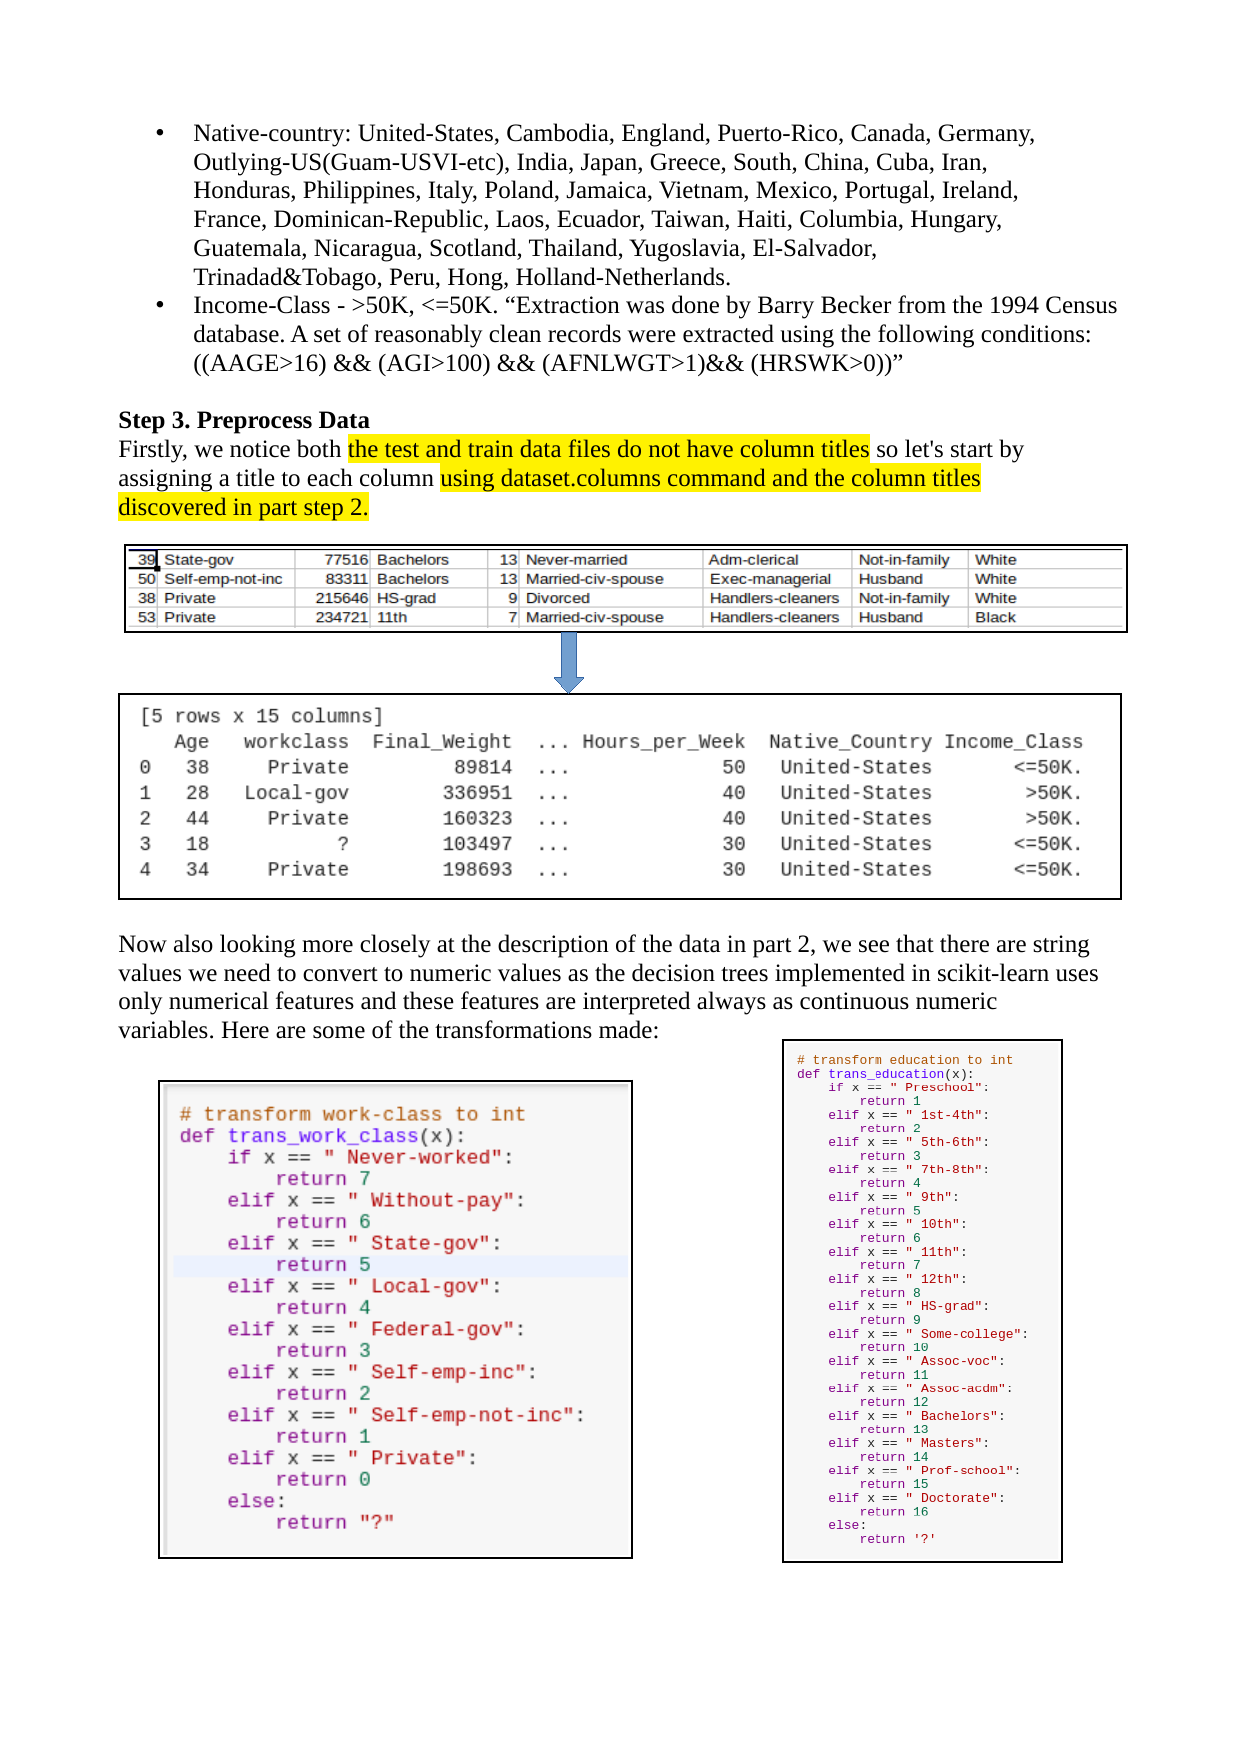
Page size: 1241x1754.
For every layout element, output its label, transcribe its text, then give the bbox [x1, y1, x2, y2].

picture [786, 1043, 1059, 1559]
picture [163, 1084, 629, 1555]
picture [123, 698, 1118, 896]
list Guatemala, Nicaragua, Scotland, Thailand, Yugoslavia, El-Salvador, [156, 233, 1122, 262]
text Now also looking more closely at the description of the data in part 2, we see that there are string [118, 929, 1122, 958]
text values we need to convert to numeric values as the decision trees implemented in scikit-learn uses [118, 958, 1122, 986]
list Income-Class - >50K, <=50K. “Extraction was done by Barry Becker from the 1994 Census database. A set of reasonably clean records were extracted using the following conditions: ((AAGE>16) && (AGI>100) && (AFNLWGT>1)&& (HRSWK>0))” [156, 291, 1122, 377]
text only numerical features and these features are interpreted always as continuous numeric [118, 986, 1122, 1015]
list Trinadad&Tobago, Peru, Hong, Holland-Netherlands. [156, 262, 1122, 291]
list Outlying-US(Guam-USVI-etc), India, Japan, Greece, South, China, Cuba, Iran, [156, 147, 1122, 176]
text Step 3. Preprocess Data [118, 406, 1122, 434]
list Native-country: United-States, Cambodia, England, Puerto-Rico, Canada, Germany, [156, 118, 1122, 147]
picture [128, 549, 1123, 628]
text Firstly, we notice both the test and train data files do not have column titles so let's start by [118, 434, 1122, 463]
text assigning a title to each column using dataset.columns command and the column titles [118, 463, 1122, 492]
list Honduras, Philippines, Italy, Poland, Jamaica, Vietnam, Mexico, Portugal, Ireland, [156, 176, 1122, 204]
list France, Dominican-Republic, Laos, Ecuador, Taiwan, Haiti, Columbia, Hungary, [156, 204, 1122, 233]
text discovered in part step 2. [118, 492, 1122, 521]
text variables. Here are some of the transformations made: [118, 1015, 1122, 1044]
